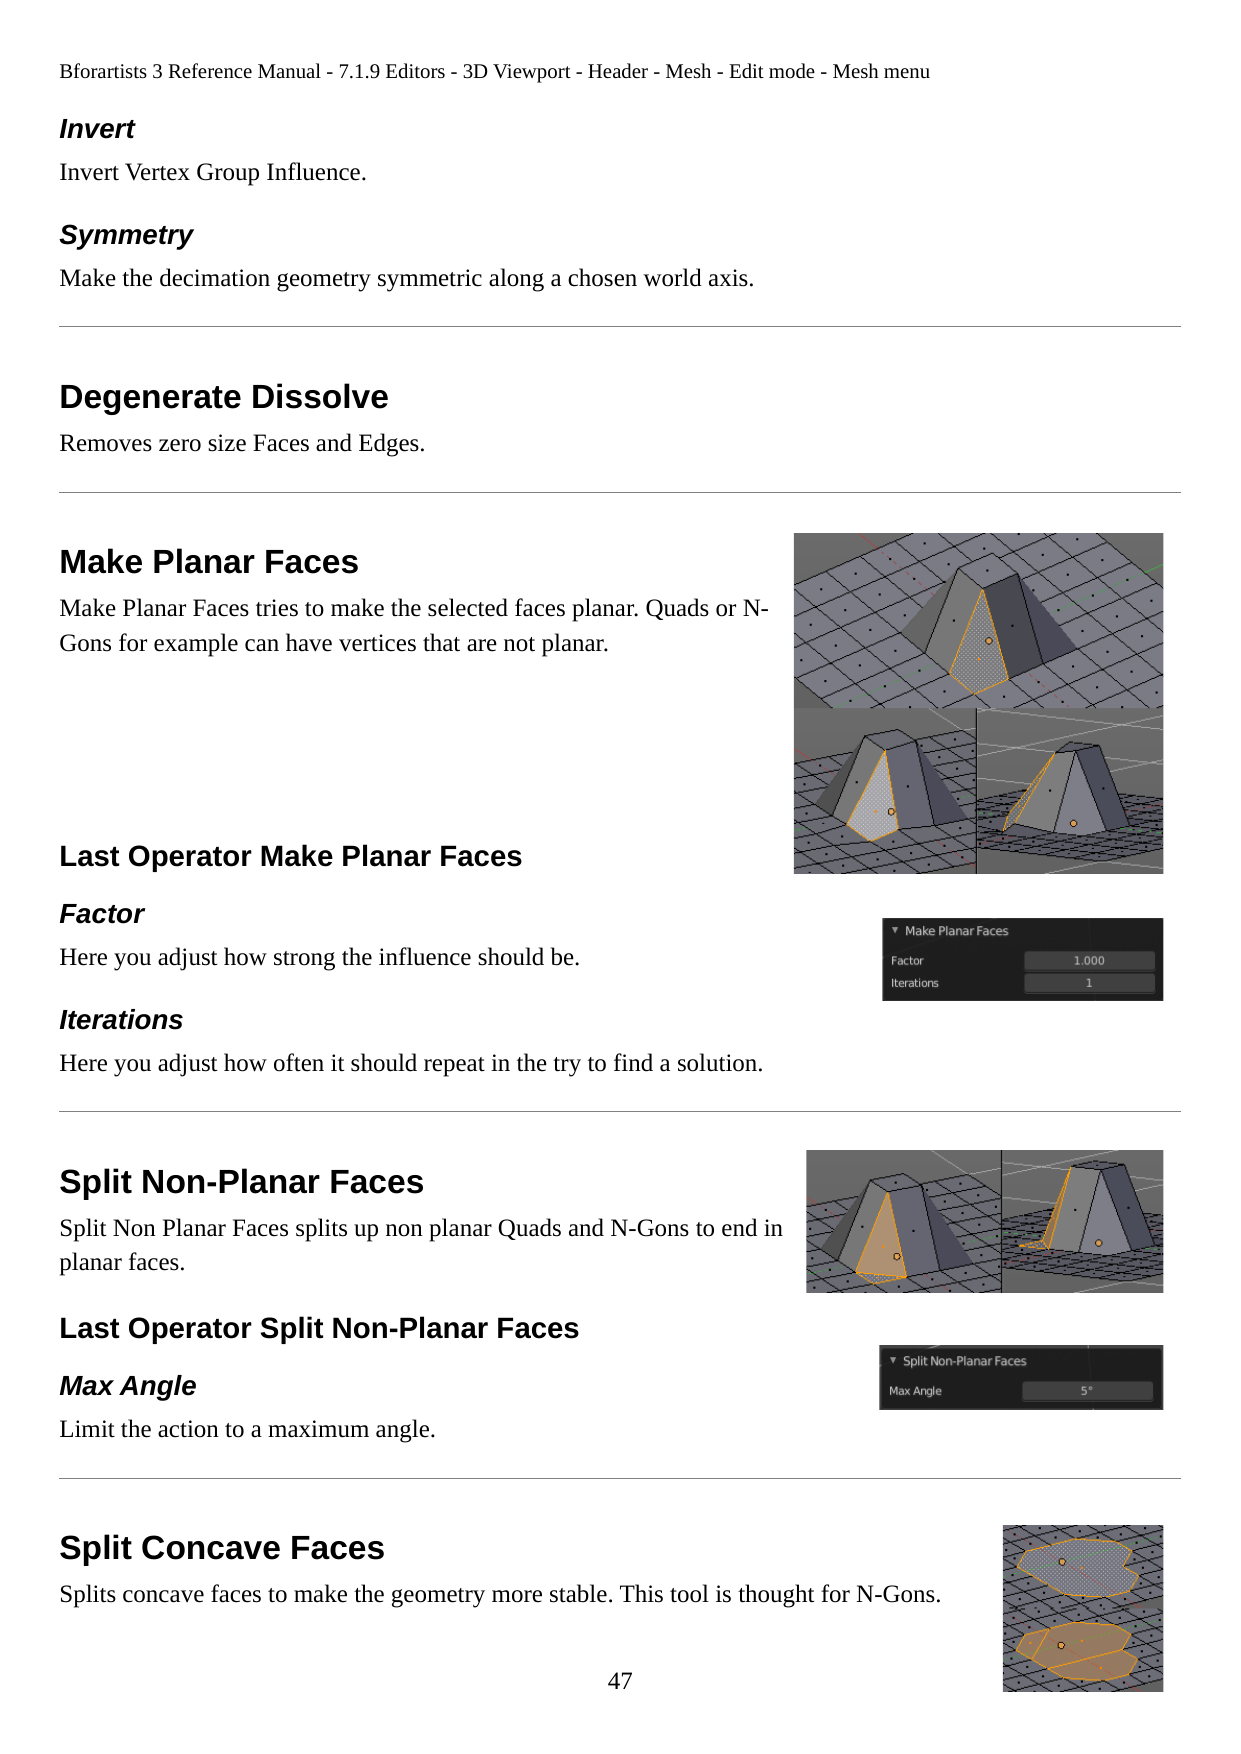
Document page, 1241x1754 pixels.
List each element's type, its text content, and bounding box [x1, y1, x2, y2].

subtitle Last Operator Split Non-Planar Faces [59, 1311, 1181, 1345]
text Invert Vertex Group Influence. [59, 157, 1181, 186]
picture [1002, 1525, 1164, 1692]
subtitle [1164, 1162, 1181, 1200]
subtitle Iterations [59, 1003, 1181, 1035]
subtitle Make Planar Faces [59, 542, 793, 581]
subtitle [1164, 1528, 1181, 1567]
text Make Planar Faces tries to make the selected faces planar. Quads or N-Gons for example can have vertices that are not planar. [59, 593, 793, 657]
subtitle Split Non-Planar Faces [59, 1162, 806, 1200]
subtitle Symmetry [59, 218, 1181, 250]
subtitle Degenerate Dissolve [59, 377, 1181, 416]
picture [793, 533, 1164, 874]
subtitle Invert [59, 113, 1181, 144]
text Here you adjust how strong the influence should be. [59, 942, 882, 971]
subtitle Max Angle [59, 1370, 879, 1402]
text Here you adjust how often it should repeat in the try to find a solution. [59, 1048, 1181, 1076]
subtitle [1164, 542, 1181, 581]
subtitle Split Concave Faces [59, 1528, 1002, 1567]
text Split Non Planar Faces splits up non planar Quads and N-Gons to end in planar faces. [59, 1213, 806, 1276]
text Make the decimation geometry symmetric along a chosen world axis. [59, 263, 1181, 292]
picture [882, 918, 1164, 1001]
text Limit the action to a maximum angle. [59, 1414, 1181, 1443]
subtitle Last Operator Make Planar Faces [59, 839, 793, 872]
subtitle [1164, 1370, 1181, 1402]
picture [806, 1150, 1164, 1293]
text Removes zero size Faces and Edges. [59, 428, 1181, 457]
subtitle Factor [59, 897, 1181, 929]
picture [879, 1345, 1164, 1410]
text Splits concave faces to make the geometry more stable. This tool is thought for N-Gons. [59, 1579, 1002, 1608]
